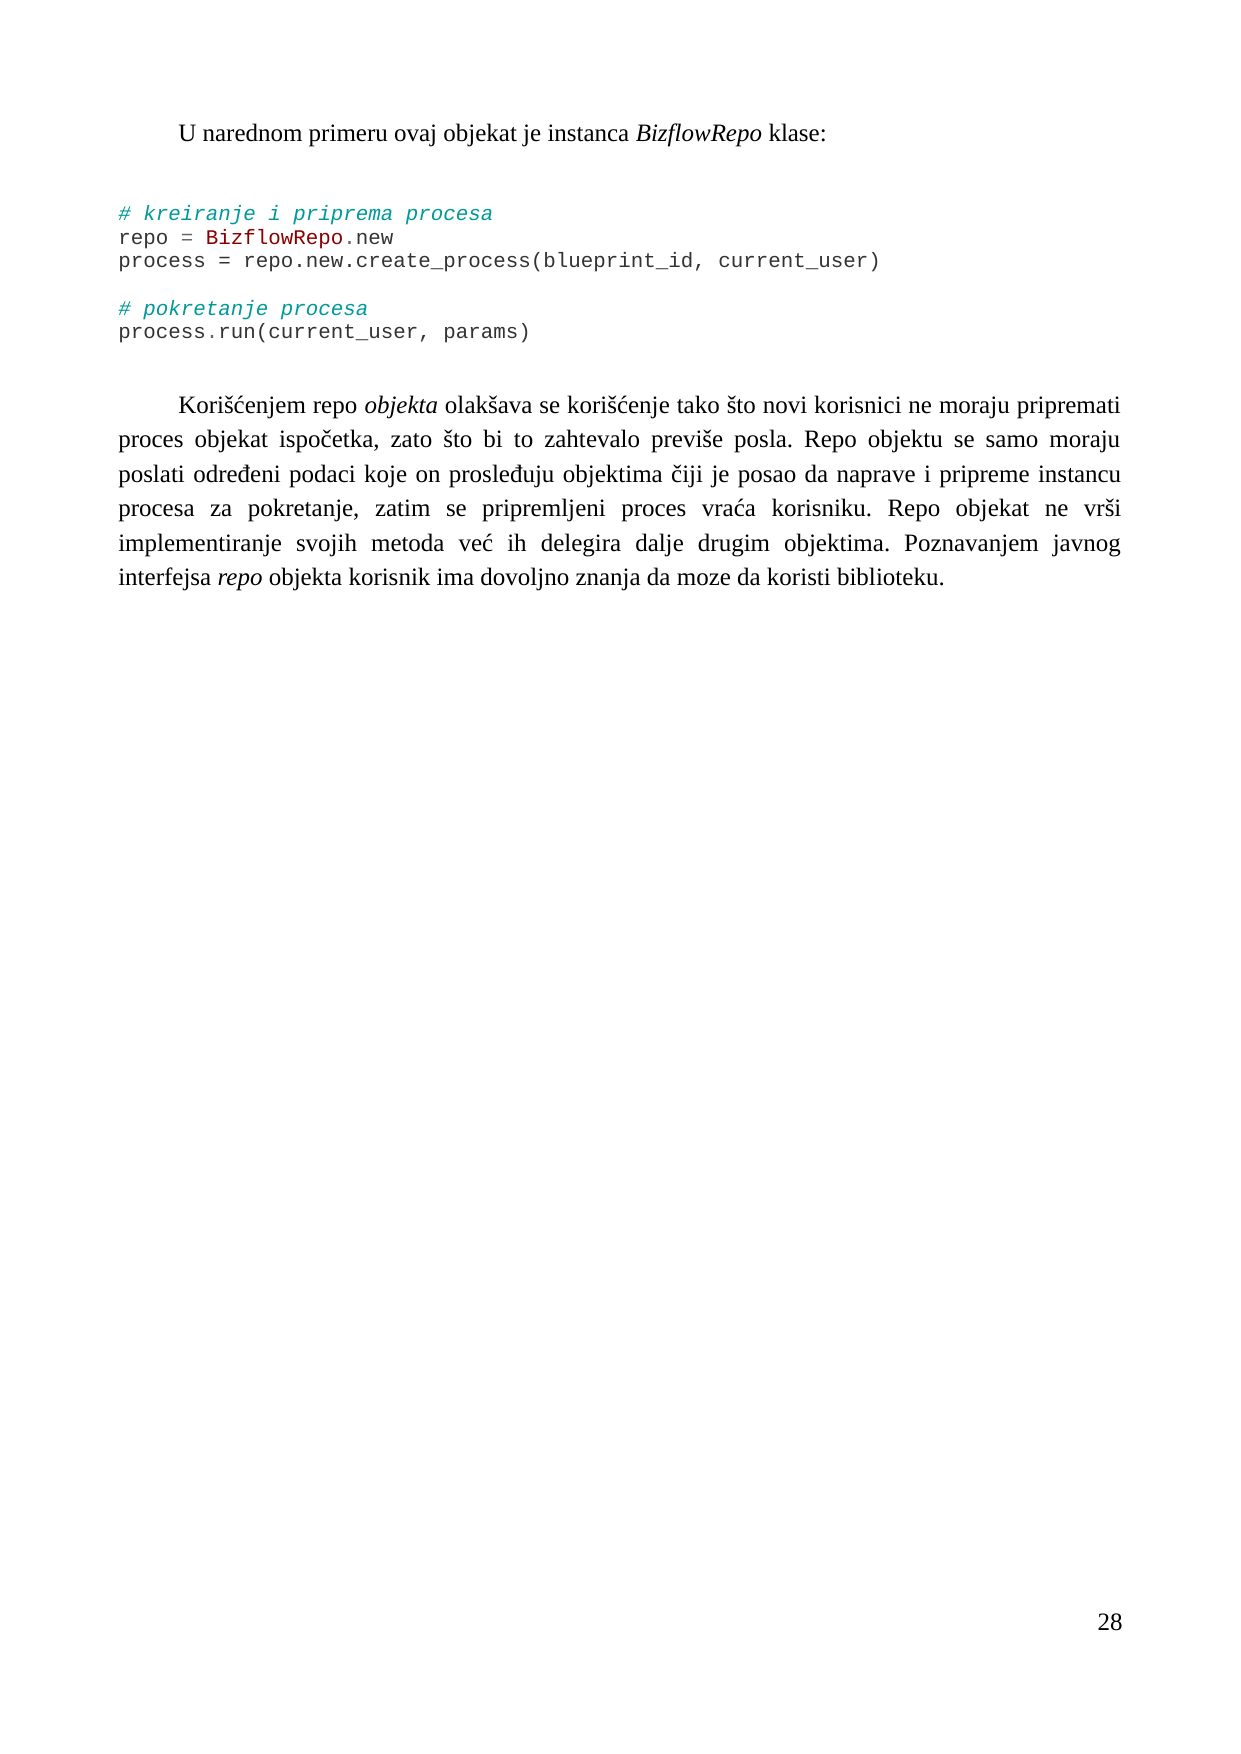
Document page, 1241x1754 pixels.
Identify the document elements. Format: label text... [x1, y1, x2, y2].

text # pokretanje procesa [118, 298, 1122, 321]
text process = repo.new.create_process(blueprint_id, current_user) [118, 251, 1122, 274]
text # kreiranje i priprema procesa [118, 203, 1122, 227]
text U narednom primeru ovaj objekat je instanca BizflowRepo klase: [118, 118, 1122, 147]
text repo = BizflowRepo.new [118, 227, 1122, 251]
text Korišćenjem repo objekta olakšava se korišćenje tako što novi korisnici ne moraju pripremati proces objekat ispočetka, zato što bi to zahtevalo previše posla. Repo objektu se samo moraju poslati određeni podaci koje on prosleđuju objektima čiji je posao da naprave i pripreme instancu procesa za pokretanje, zatim se pripremljeni proces vraća korisniku. Repo objekat ne vrši implementiranje svojih metoda već ih delegira dalje drugim objektima. Poznavanjem javnog interfejsa repo objekta korisnik ima dovoljno znanja da moze da koristi biblioteku. [118, 390, 1122, 591]
text process.run(current_user, params) [118, 321, 1122, 345]
